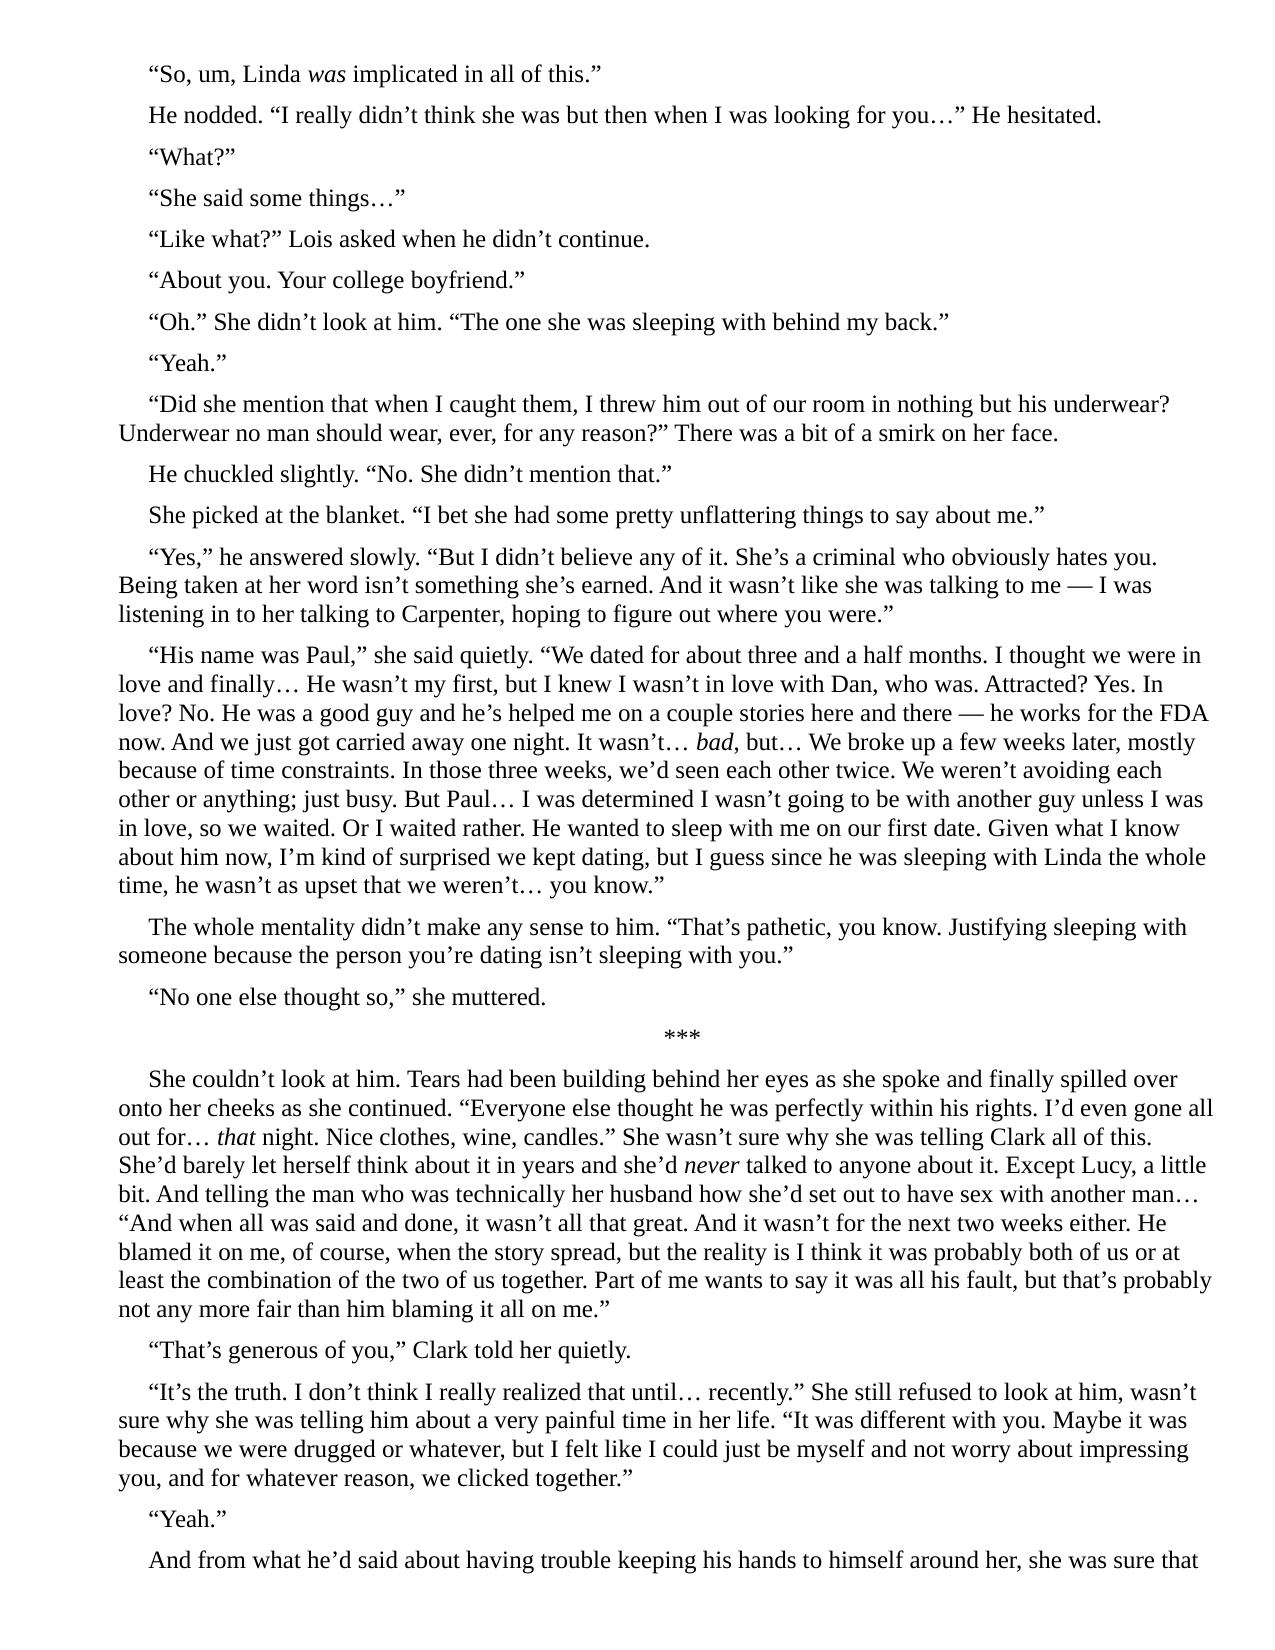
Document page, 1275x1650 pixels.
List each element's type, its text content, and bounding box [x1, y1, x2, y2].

text “Yeah.” [118, 1504, 1216, 1533]
text She picked at the blanket. “I bet she had some pretty unflattering things to say about me.” [118, 500, 1216, 529]
text “She said some things…” [118, 183, 1216, 212]
text “Oh.” She didn’t look at him. “The one she was sleeping with behind my back.” [118, 307, 1216, 335]
text “It’s the truth. I don’t think I really realized that until… recently.” She still refused to look at him, wasn’t sure why she was telling him about a very painful time in her life. “It was different with you. Maybe it was because we were drugged or whatever, but I felt like I could just be myself and not worry about impressing you, and for whatever reason, we clicked together.” [118, 1377, 1216, 1492]
text And from what he’d said about having trouble keeping his hands to himself around her, she was sure that [118, 1545, 1216, 1574]
text *** [118, 1023, 1216, 1052]
text He chuckled slightly. “No. She didn’t mention that.” [118, 459, 1216, 488]
text The whole mentality didn’t make any sense to him. “That’s pathetic, you know. Justifying sleeping with someone because the person you’re dating isn’t sleeping with you.” [118, 912, 1216, 969]
text “Yes,” he answered slowly. “But I didn’t believe any of it. She’s a criminal who obviously hates you. Being taken at her word isn’t something she’s earned. And it wasn’t like she was talking to me — I was listening in to her talking to Carpenter, hoping to figure out where you were.” [118, 542, 1216, 628]
text “That’s generous of you,” Clark told her quietly. [118, 1335, 1216, 1364]
text “No one else thought so,” she muttered. [118, 982, 1216, 1010]
text “His name was Paul,” she said quietly. “We dated for about three and a half months. I thought we were in love and finally… He wasn’t my first, but I knew I wasn’t in love with Dan, who was. Attracted? Yes. In love? No. He was a good guy and he’s helped me on a couple stories here and there — he works for the FDA now. And we just got carried away one night. It wasn’t… bad, but… We broke up a few weeks later, mostly because of time constraints. In those three weeks, we’d seen each other twice. We weren’t avoiding each other or anything; just busy. But Paul… I was determined I wasn’t going to be with another guy unless I was in love, so we waited. Or I waited rather. He wanted to sleep with me on our first date. Given what I know about him now, I’m kind of surprised we kept dating, but I guess since he was sleeping with Linda the whole time, he wasn’t as upset that we weren’t… you know.” [118, 640, 1216, 899]
text “Yeah.” [118, 348, 1216, 377]
text “About you. Your college boyfriend.” [118, 265, 1216, 294]
text “So, um, Linda was implicated in all of this.” [118, 59, 1216, 88]
text He nodded. “I really didn’t think she was but then when I was looking for you…” He hesitated. [118, 100, 1216, 129]
text “Like what?” Lois asked when he didn’t continue. [118, 224, 1216, 253]
text “What?” [118, 142, 1216, 170]
text She couldn’t look at him. Tears had been building behind her eyes as she spoke and finally spilled over onto her cheeks as she continued. “Everyone else thought he was perfectly within his rights. I’d even gone all out for… that night. Nice clothes, wine, candles.” She wasn’t sure why she was telling Clark all of this. She’d barely let herself think about it in years and she’d never talked to anyone about it. Except Lucy, a little bit. And telling the man who was technically her husband how she’d set out to have sex with another man… “And when all was said and done, it wasn’t all that great. And it wasn’t for the next two weeks either. He blamed it on me, of course, when the story spread, but the reality is I think it was probably both of us or at least the combination of the two of us together. Part of me wants to say it was all his fault, but that’s probably not any more fair than him blaming it all on me.” [118, 1064, 1216, 1323]
text “Did she mention that when I caught them, I threw him out of our room in nothing but his underwear? Underwear no man should wear, ever, for any reason?” There was a bit of a smirk on her face. [118, 389, 1216, 447]
